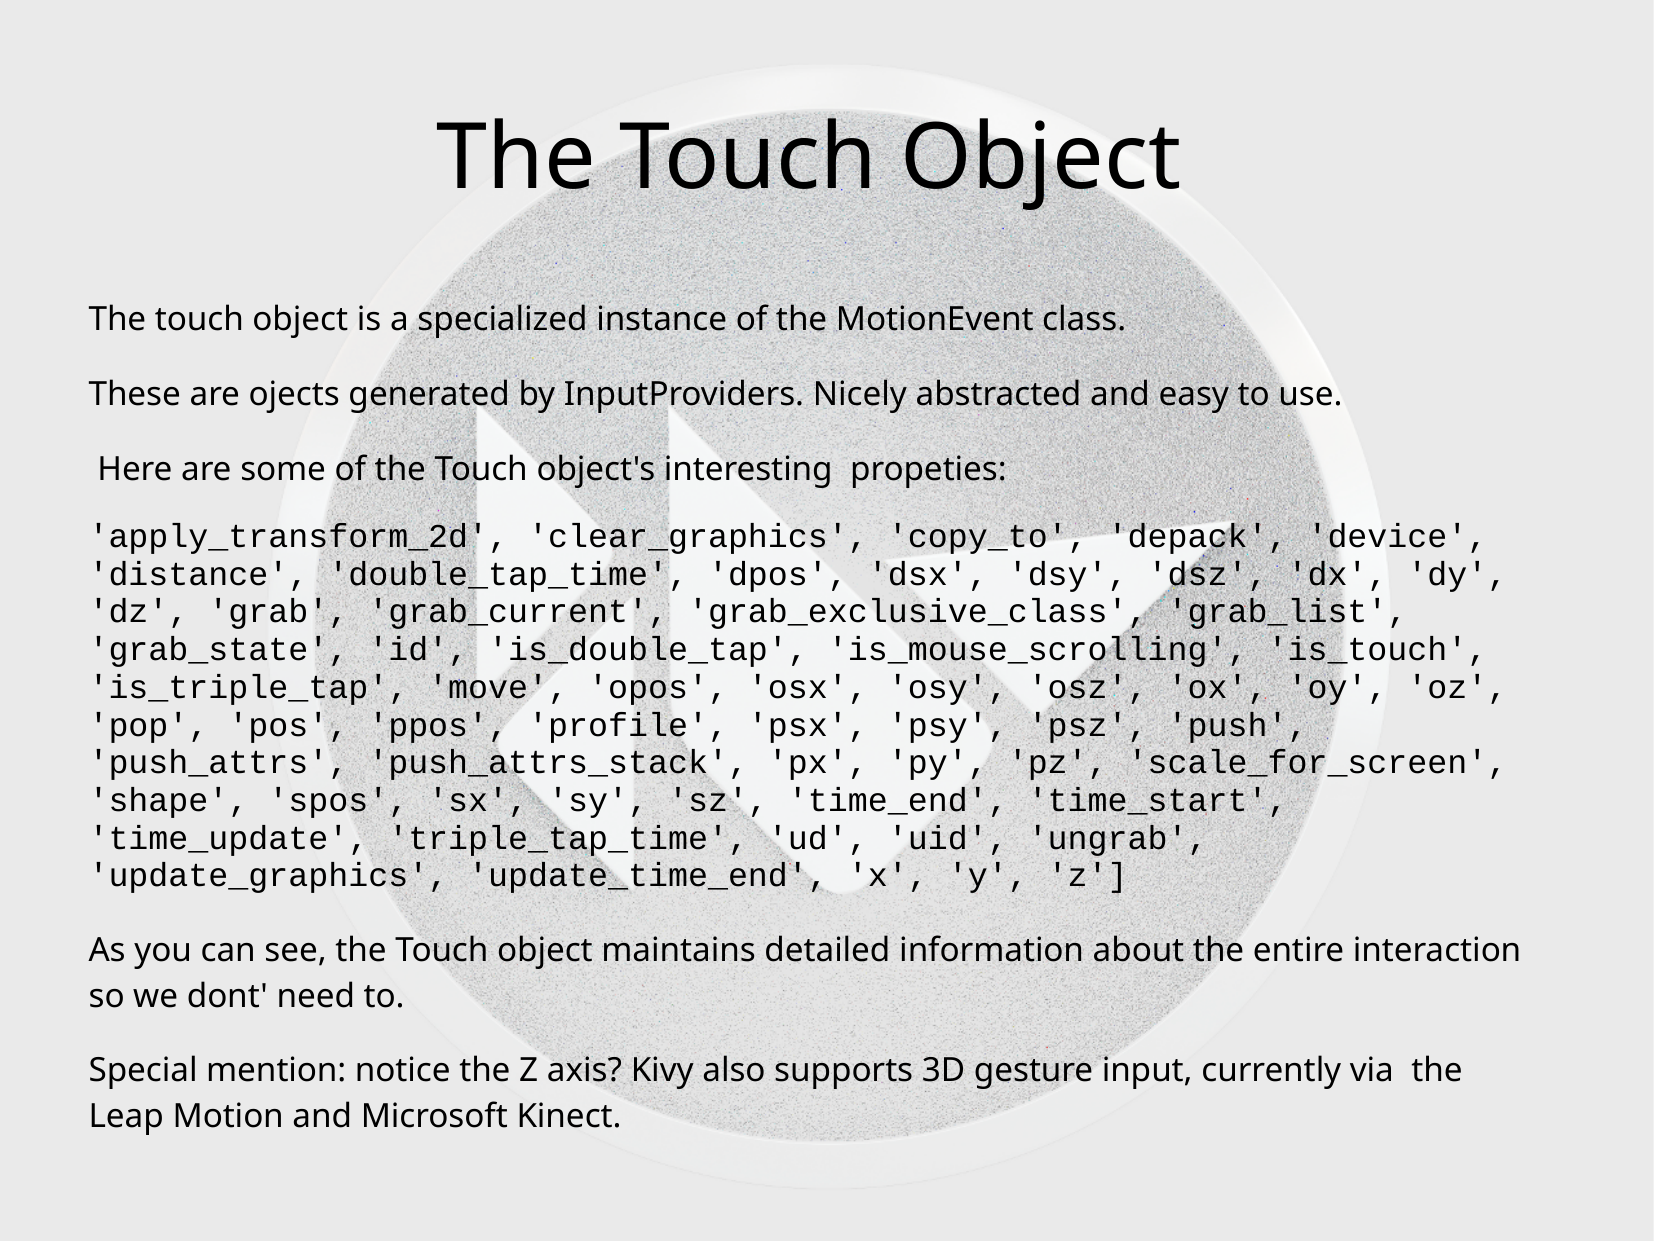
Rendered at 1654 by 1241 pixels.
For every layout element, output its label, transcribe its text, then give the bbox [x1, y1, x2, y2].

title The Touch Object [82, 49, 1536, 257]
list The touch object is a specialized instance of the MotionEvent class. These are ojects generated by InputProviders. Nicely abstracted and easy to use. Here are some of the Touch object's interesting propeties: 'apply_transform_2d', 'clear_graphics', 'copy_to', 'depack', 'device', 'distance', 'double_tap_time', 'dpos', 'dsx', 'dsy', 'dsz', 'dx', 'dy', 'dz', 'grab', 'grab_current', 'grab_exclusive_class', 'grab_list', 'grab_state', 'id', 'is_double_tap', 'is_mouse_scrolling', 'is_touch', 'is_triple_tap', 'move', 'opos', 'osx', 'osy', 'osz', 'ox', 'oy', 'oz', 'pop', 'pos', 'ppos', 'profile', 'psx', 'psy', 'psz', 'push', 'push_attrs', 'push_attrs_stack', 'px', 'py', 'pz', 'scale_for_screen', 'shape', 'spos', 'sx', 'sy', 'sz', 'time_end', 'time_start', 'time_update', 'triple_tap_time', 'ud', 'uid', 'ungrab', 'update_graphics', 'update_time_end', 'x', 'y', 'z'] As you can see, the Touch object maintains detailed information about the entire interaction so we dont' need to. Special mention: notice the Z axis? Kivy also supports 3D gesture input, currently via the Leap Motion and Microsoft Kinect. [88, 295, 1536, 1093]
picture [0, 0, 1654, 1241]
